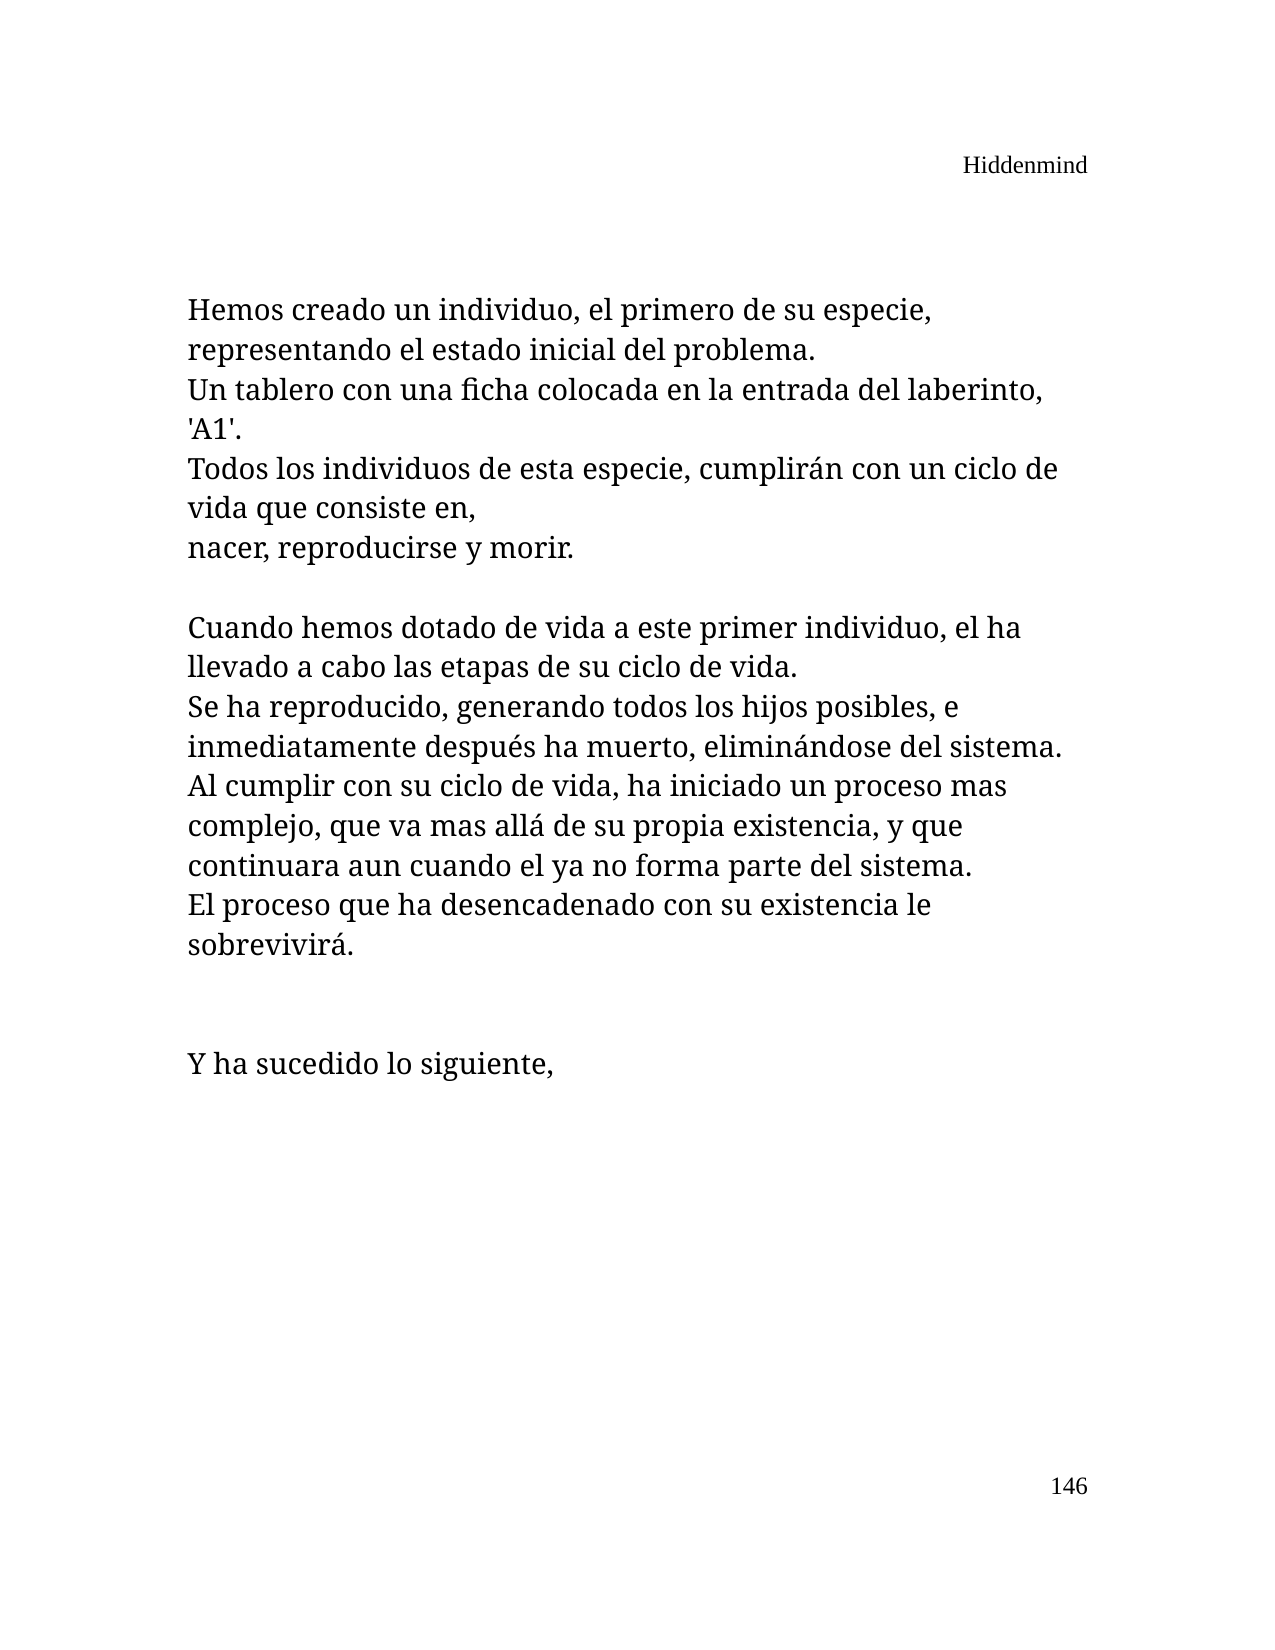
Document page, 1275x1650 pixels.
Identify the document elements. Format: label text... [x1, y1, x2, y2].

text Se ha reproducido, generando todos los hijos posibles, e inmediatamente después ha muerto, eliminándose del sistema. [187, 686, 1087, 766]
text Y ha sucedido lo siguiente, [187, 1043, 1087, 1083]
text nacer, reproducirse y morir. [187, 527, 1087, 567]
text Un tablero con una ficha colocada en la entrada del laberinto, 'A1'. [187, 369, 1087, 448]
text Todos los individuos de esta especie, cumplirán con un ciclo de vida que consiste en, [187, 448, 1087, 527]
text Al cumplir con su ciclo de vida, ha iniciado un proceso mas complejo, que va mas allá de su propia existencia, y que continuara aun cuando el ya no forma parte del sistema. [187, 766, 1087, 885]
text El proceso que ha desencadenado con su existencia le sobrevivirá. [187, 885, 1087, 964]
text Cuando hemos dotado de vida a este primer individuo, el ha llevado a cabo las etapas de su ciclo de vida. [187, 607, 1087, 686]
text Hemos creado un individuo, el primero de su especie, representando el estado inicial del problema. [187, 289, 1087, 369]
